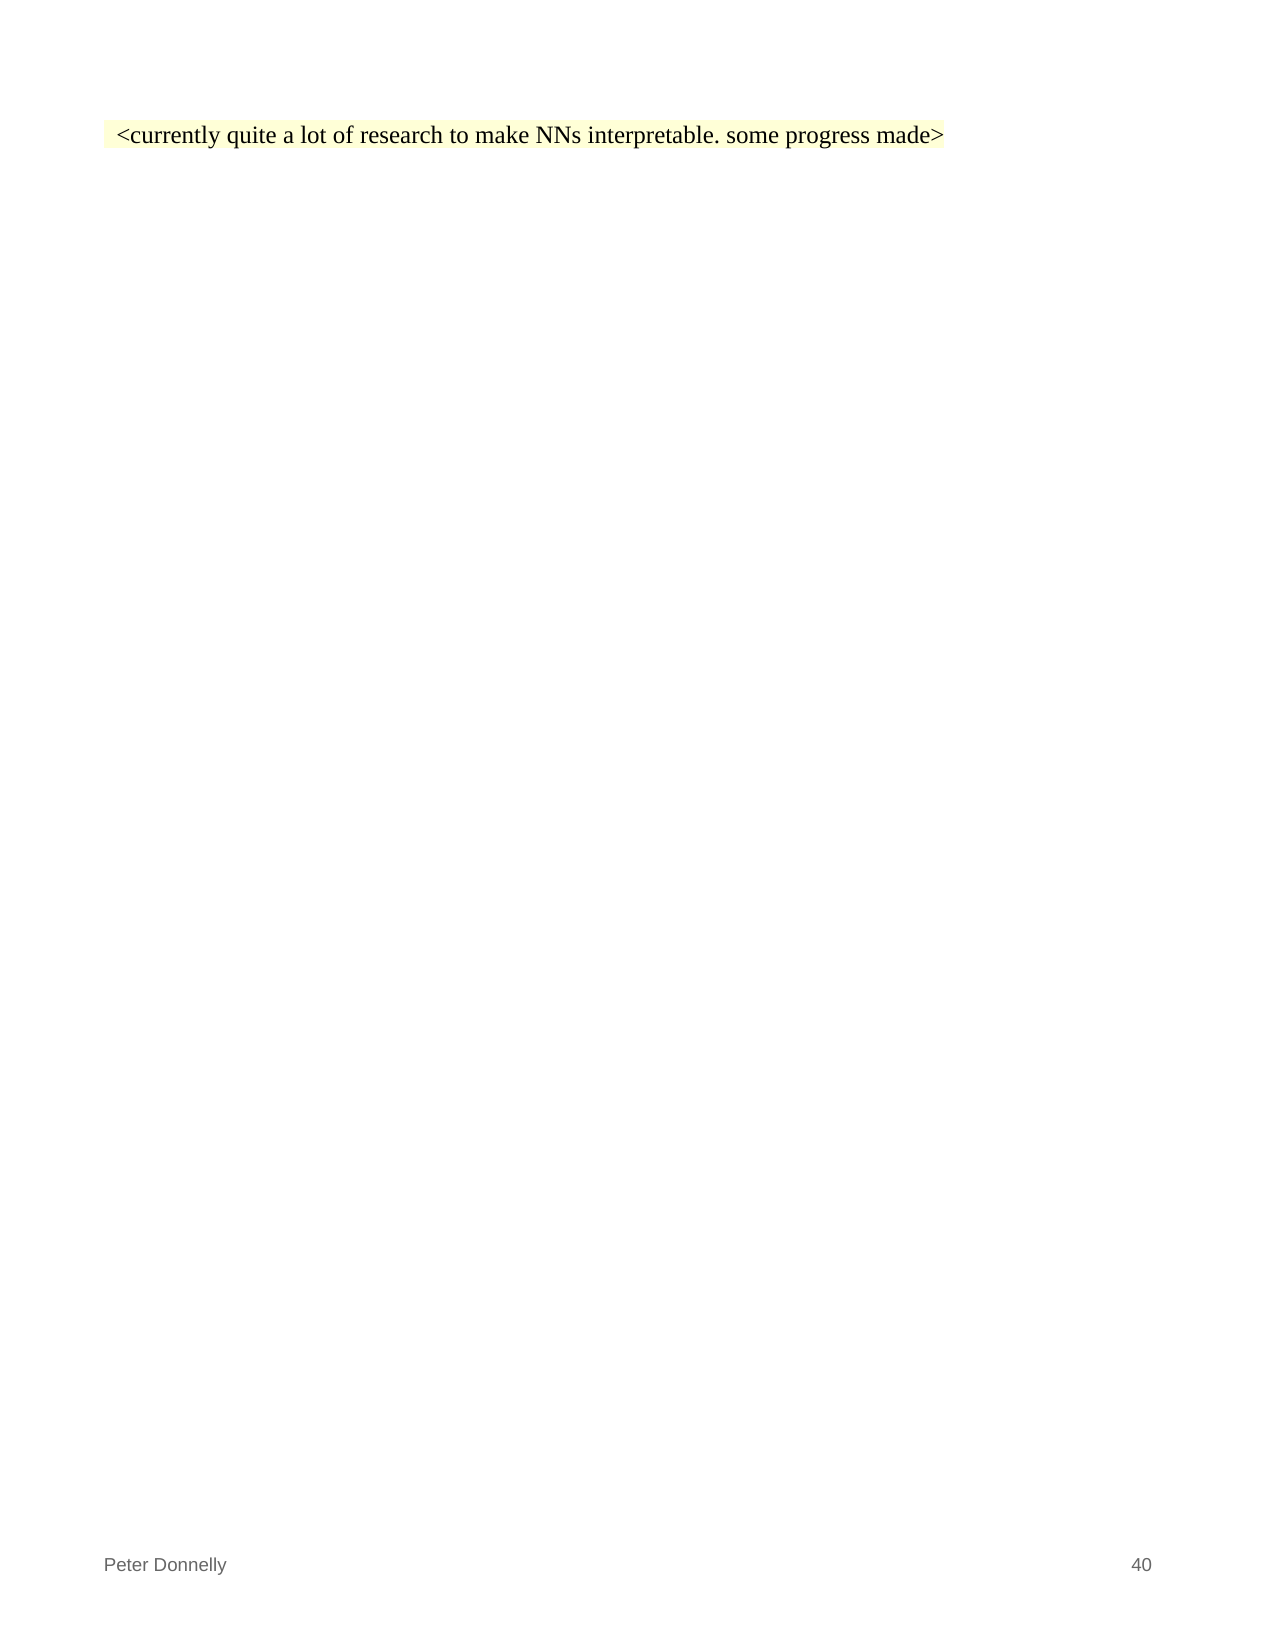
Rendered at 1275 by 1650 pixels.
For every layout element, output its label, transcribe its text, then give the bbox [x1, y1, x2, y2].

text <currently quite a lot of research to make NNs interpretable. some progress made> [103, 120, 1181, 148]
